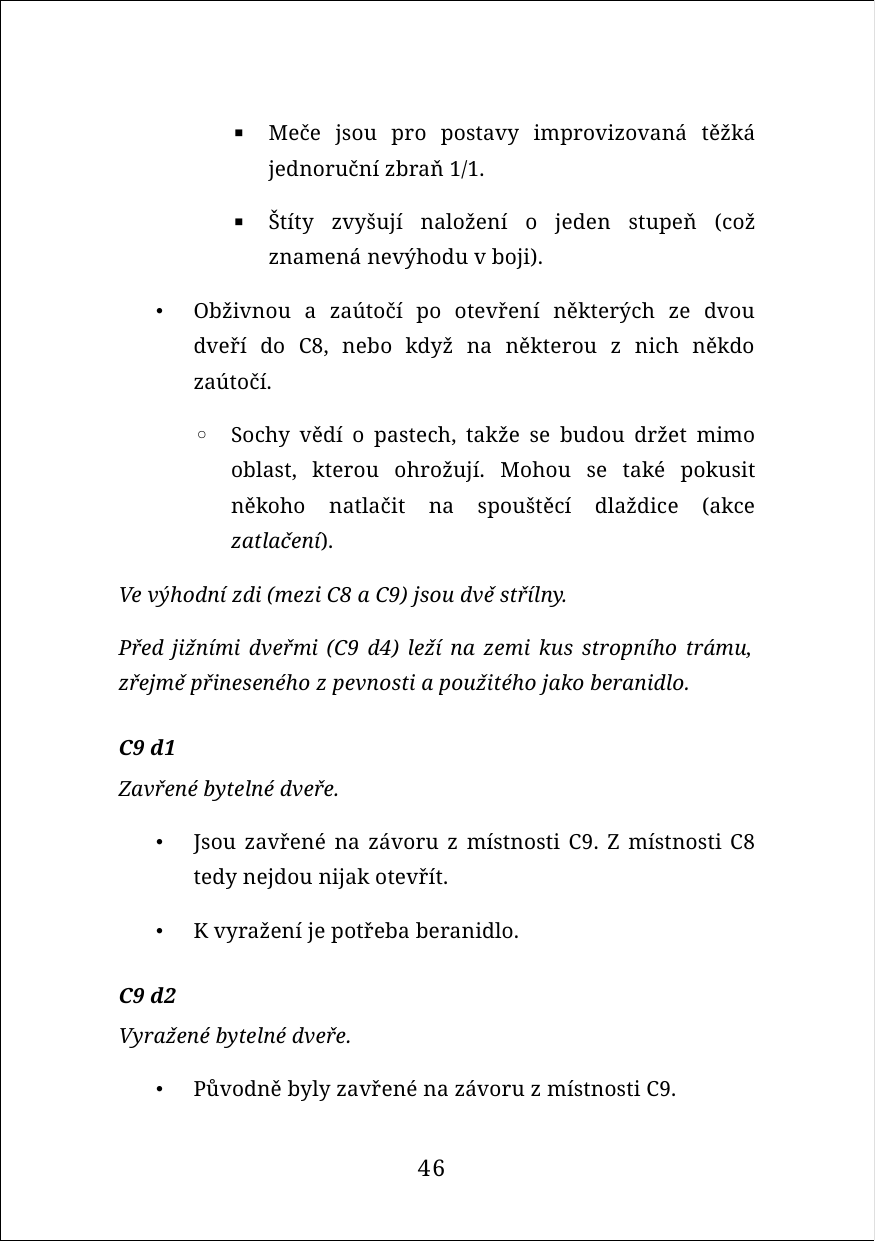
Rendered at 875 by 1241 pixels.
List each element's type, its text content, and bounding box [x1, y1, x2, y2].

list K vyražení je potřeba beranidlo. [156, 916, 756, 944]
text Zavřené bytelné dveře. [118, 774, 756, 802]
subtitle C9 d1 [118, 733, 756, 762]
list Štíty zvyšují naložení o jeden stupeň (což znamená nevýhodu v boji). [231, 207, 756, 271]
list Meče jsou pro postavy improvizovaná těžká jednoruční zbraň 1/1. [231, 118, 756, 182]
text Před jižními dveřmi (C9 d4) leží na zemi kus stropního trámu, zřejmě přineseného z pevnosti a použitého jako beranidlo. [118, 633, 756, 697]
list Obživnou a zaútočí po otevření některých ze dvou dveří do C8, nebo když na některou z nich někdo zaútočí. [156, 296, 756, 395]
list Sochy vědí o pastech, takže se budou držet mimo oblast, kterou ohrožují. Mohou se také pokusit někoho natlačit na spouštěcí dlaždice (akce zatlačení). [193, 420, 756, 555]
list Původně byly zavřené na závoru z místnosti C9. [156, 1074, 756, 1103]
text Vyražené bytelné dveře. [118, 1021, 756, 1049]
text Ve výhodní zdi (mezi C8 a C9) jsou dvě střílny. [118, 580, 756, 608]
subtitle C9 d2 [118, 981, 756, 1009]
list Jsou zavřené na závoru z místnosti C9. Z místnosti C8 tedy nejdou nijak otevřít. [156, 827, 756, 891]
